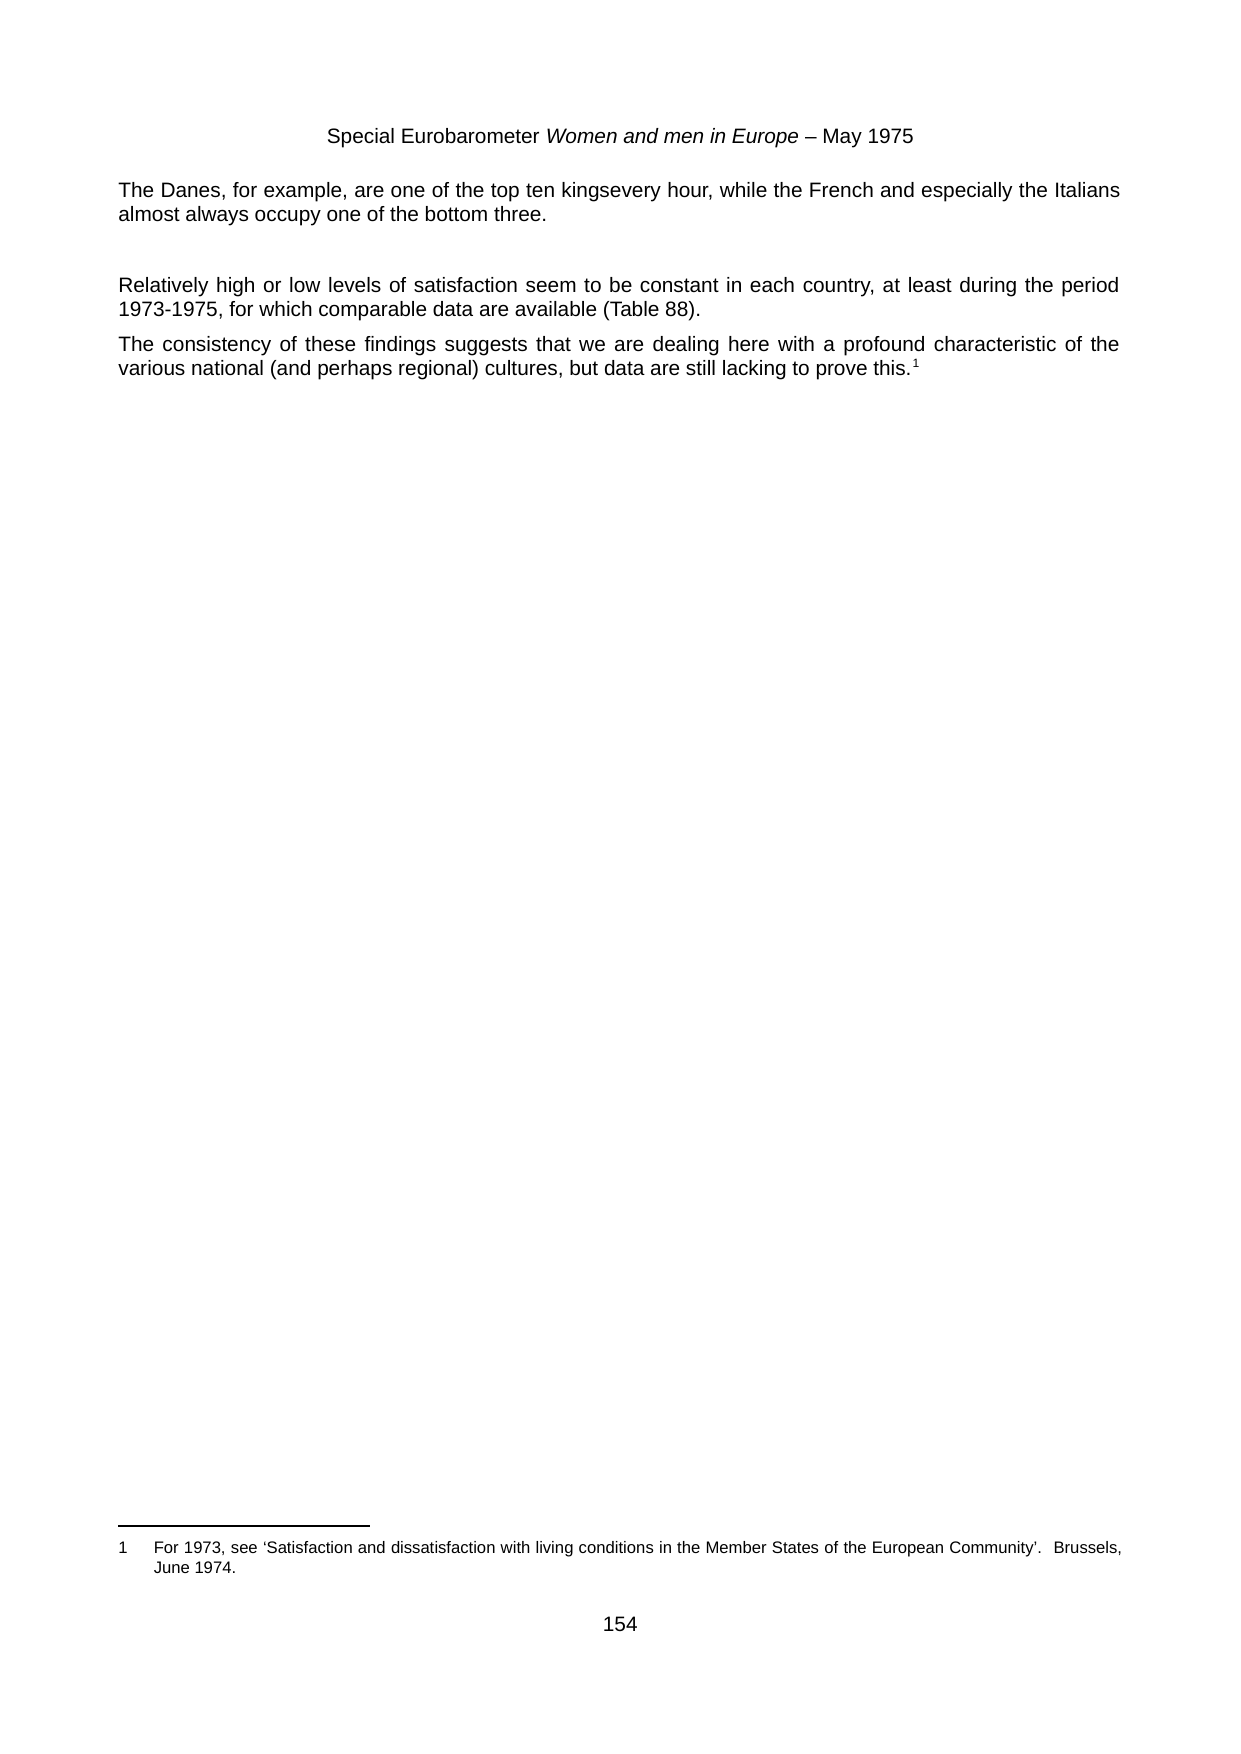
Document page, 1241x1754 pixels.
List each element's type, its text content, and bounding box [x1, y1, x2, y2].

text The consistency of these findings suggests that we are dealing here with a profound characteristic of the various national (and perhaps regional) cultures, but data are still lacking to prove this. [118, 332, 1122, 380]
text Relatively high or low levels of satisfaction seem to be constant in each country, at least during the period 1973-1975, for which comparable data are available (Table 88). [118, 273, 1122, 321]
text For 1973, see ‘Satisfaction and dissatisfaction with living conditions in the Member States of the European Community’. Brussels, June 1974. [118, 1538, 1122, 1577]
text The Danes, for example, are one of the top ten kingsevery hour, while the French and especially the Italians almost always occupy one of the bottom three. [118, 177, 1122, 225]
